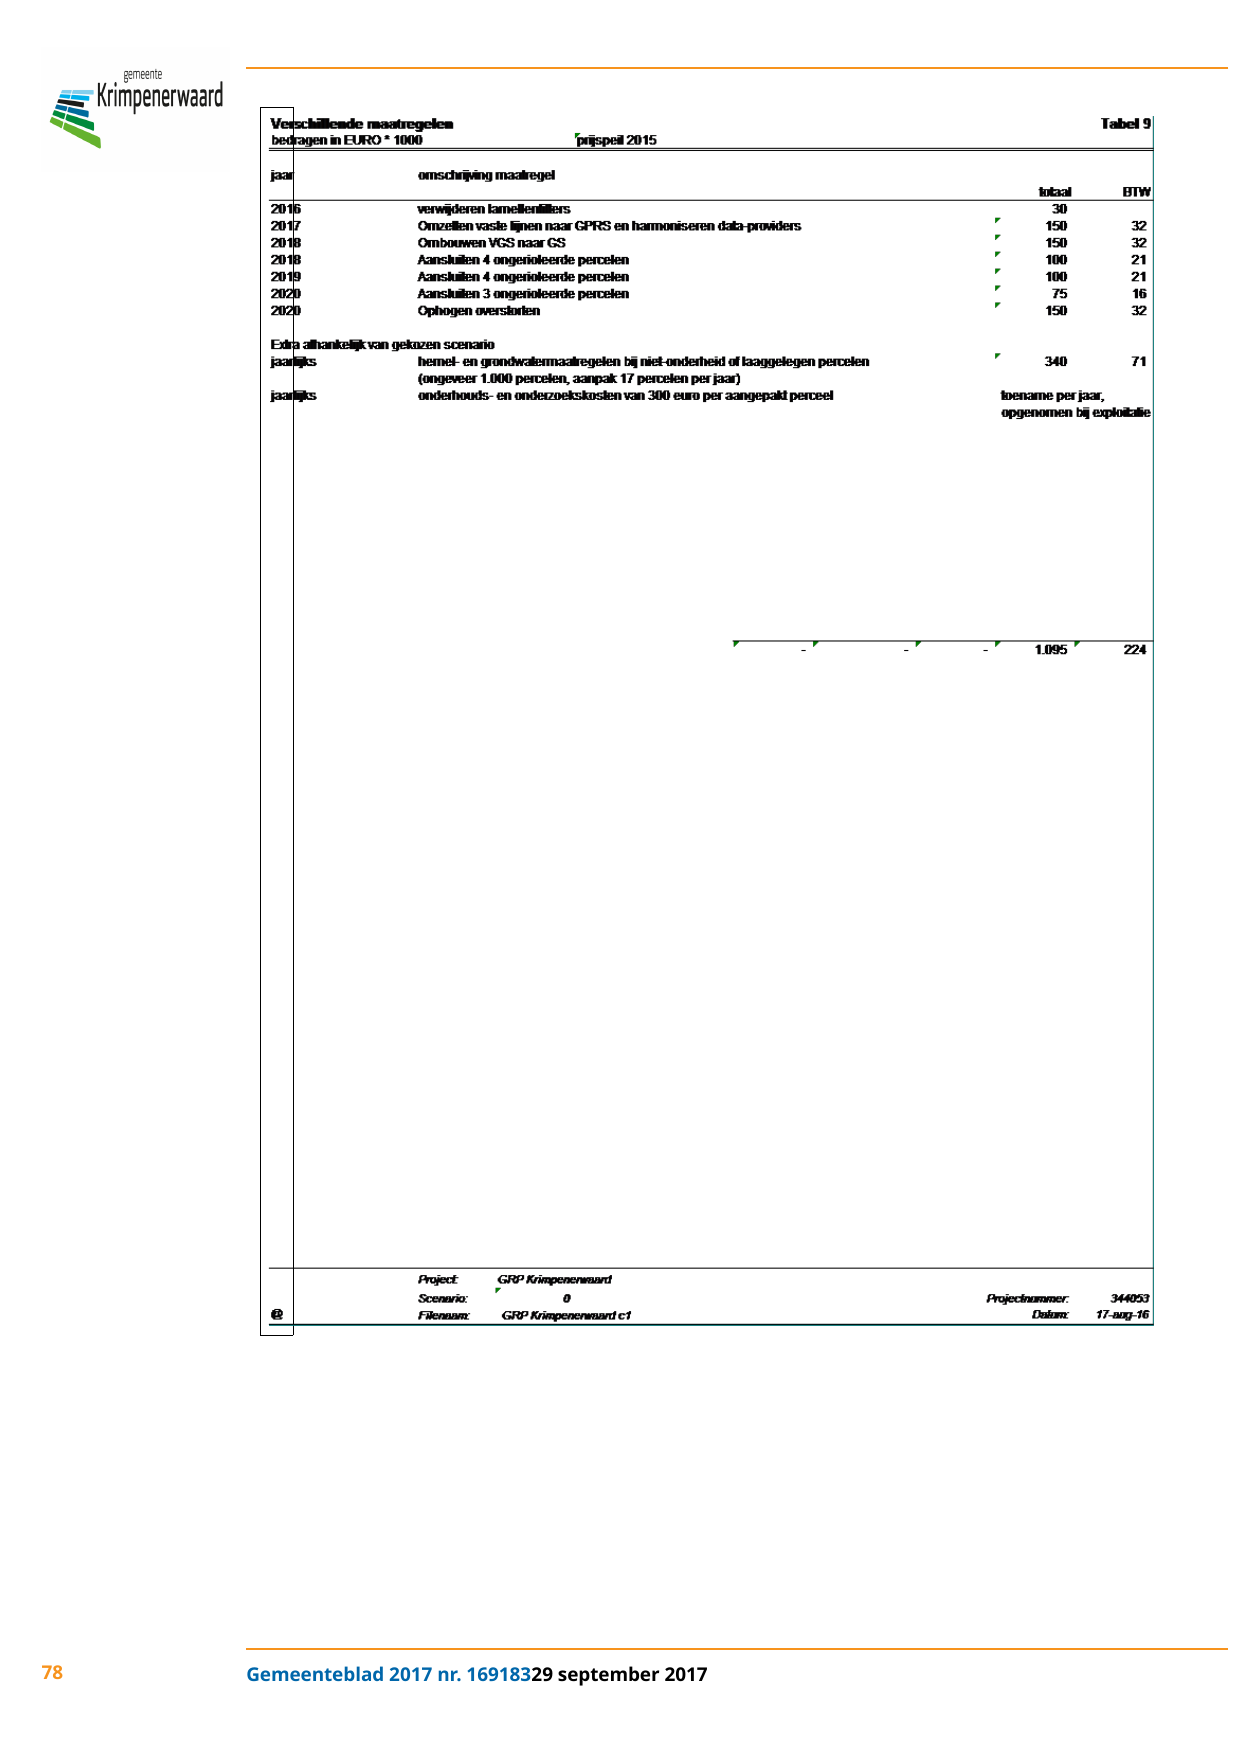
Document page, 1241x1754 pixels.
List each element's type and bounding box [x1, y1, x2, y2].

picture [268, 115, 1155, 1327]
picture [41, 47, 231, 172]
